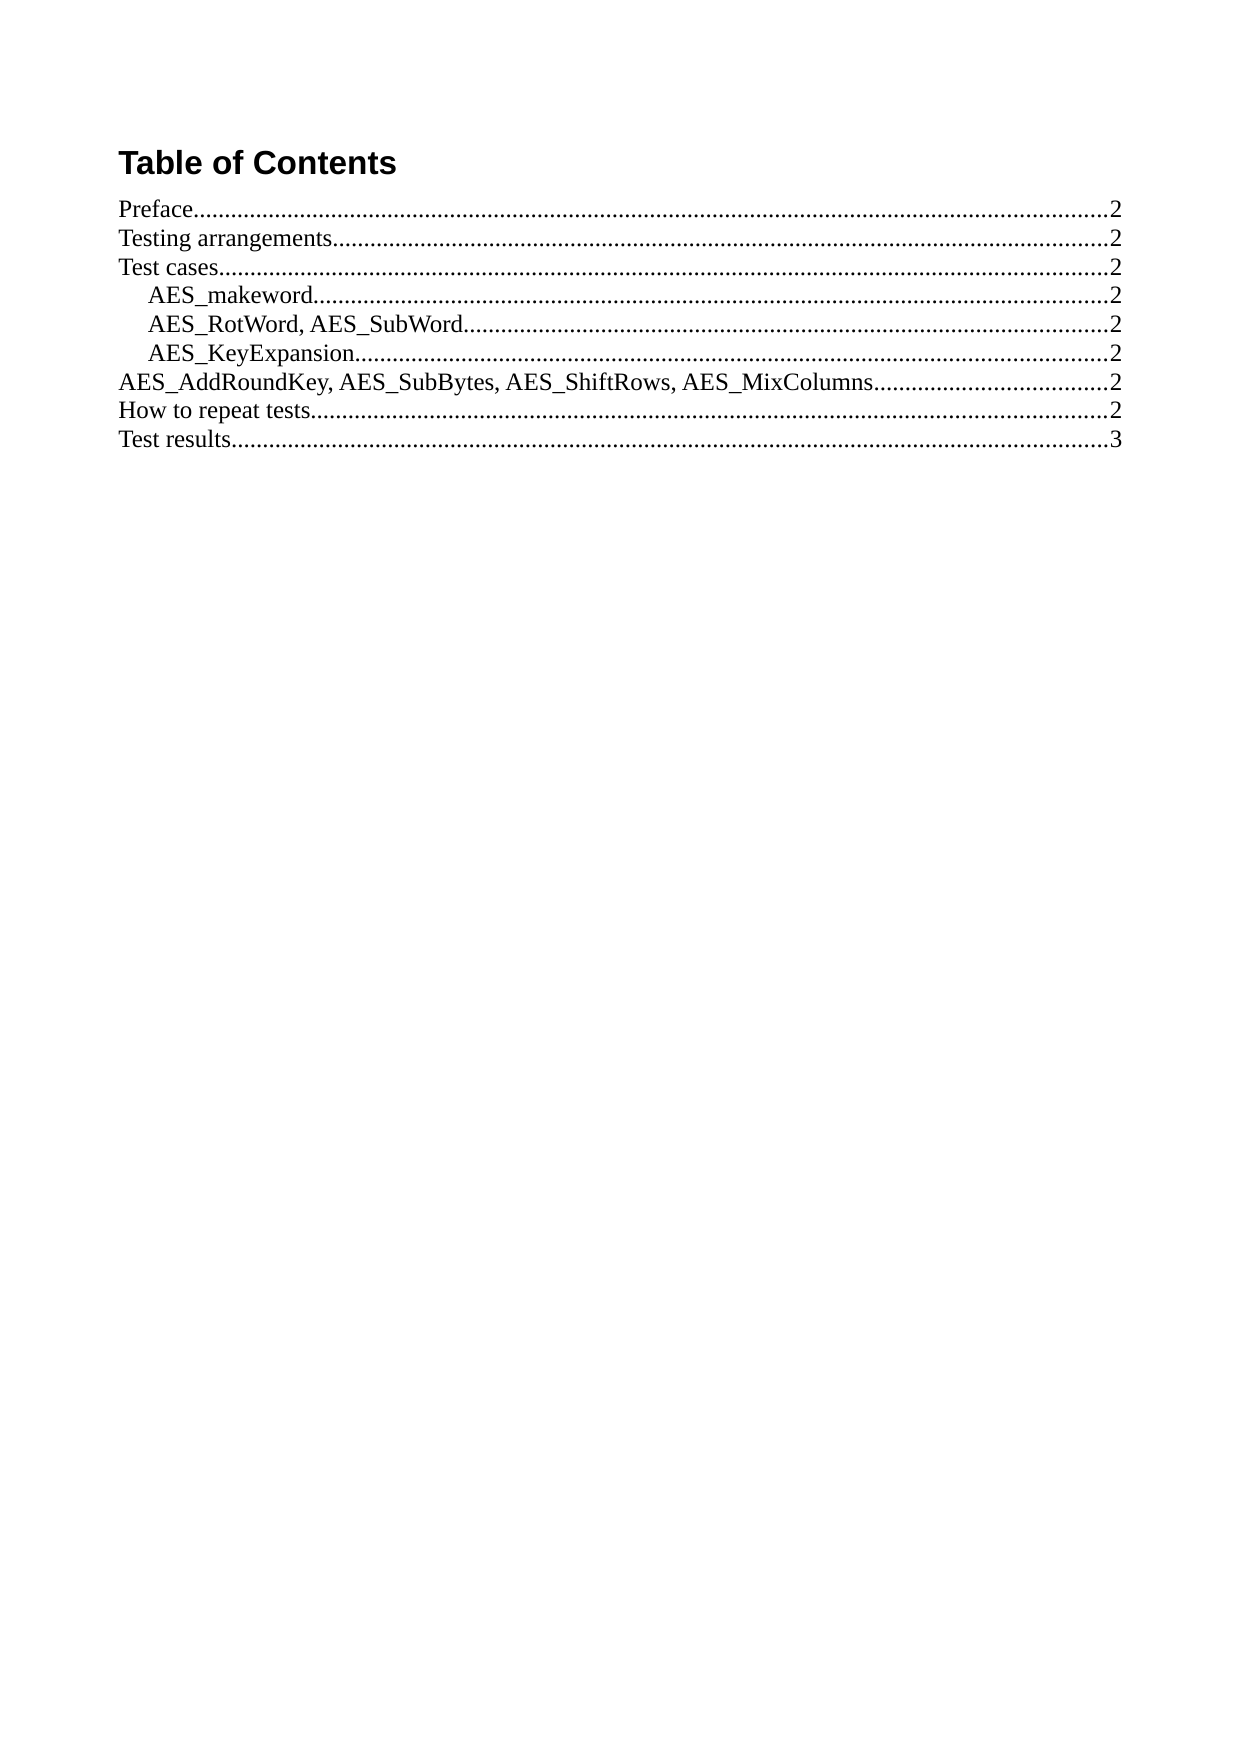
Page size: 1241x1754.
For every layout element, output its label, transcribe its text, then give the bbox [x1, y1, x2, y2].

text Testing arrangements 2 [118, 223, 1122, 252]
text AES_makeword 2 [148, 280, 1122, 309]
text AES_RotWord, AES_SubWord 2 [148, 309, 1122, 338]
text Test cases 2 [118, 252, 1122, 280]
text How to repeat tests 2 [118, 395, 1122, 424]
text AES_KeyExpansion 2 [148, 338, 1122, 367]
text Preface 2 [118, 194, 1122, 223]
subtitle Table of Contents [118, 143, 1122, 182]
text AES_AddRoundKey, AES_SubBytes, AES_ShiftRows, AES_MixColumns 2 [118, 367, 1122, 395]
text Test results 3 [118, 424, 1122, 453]
